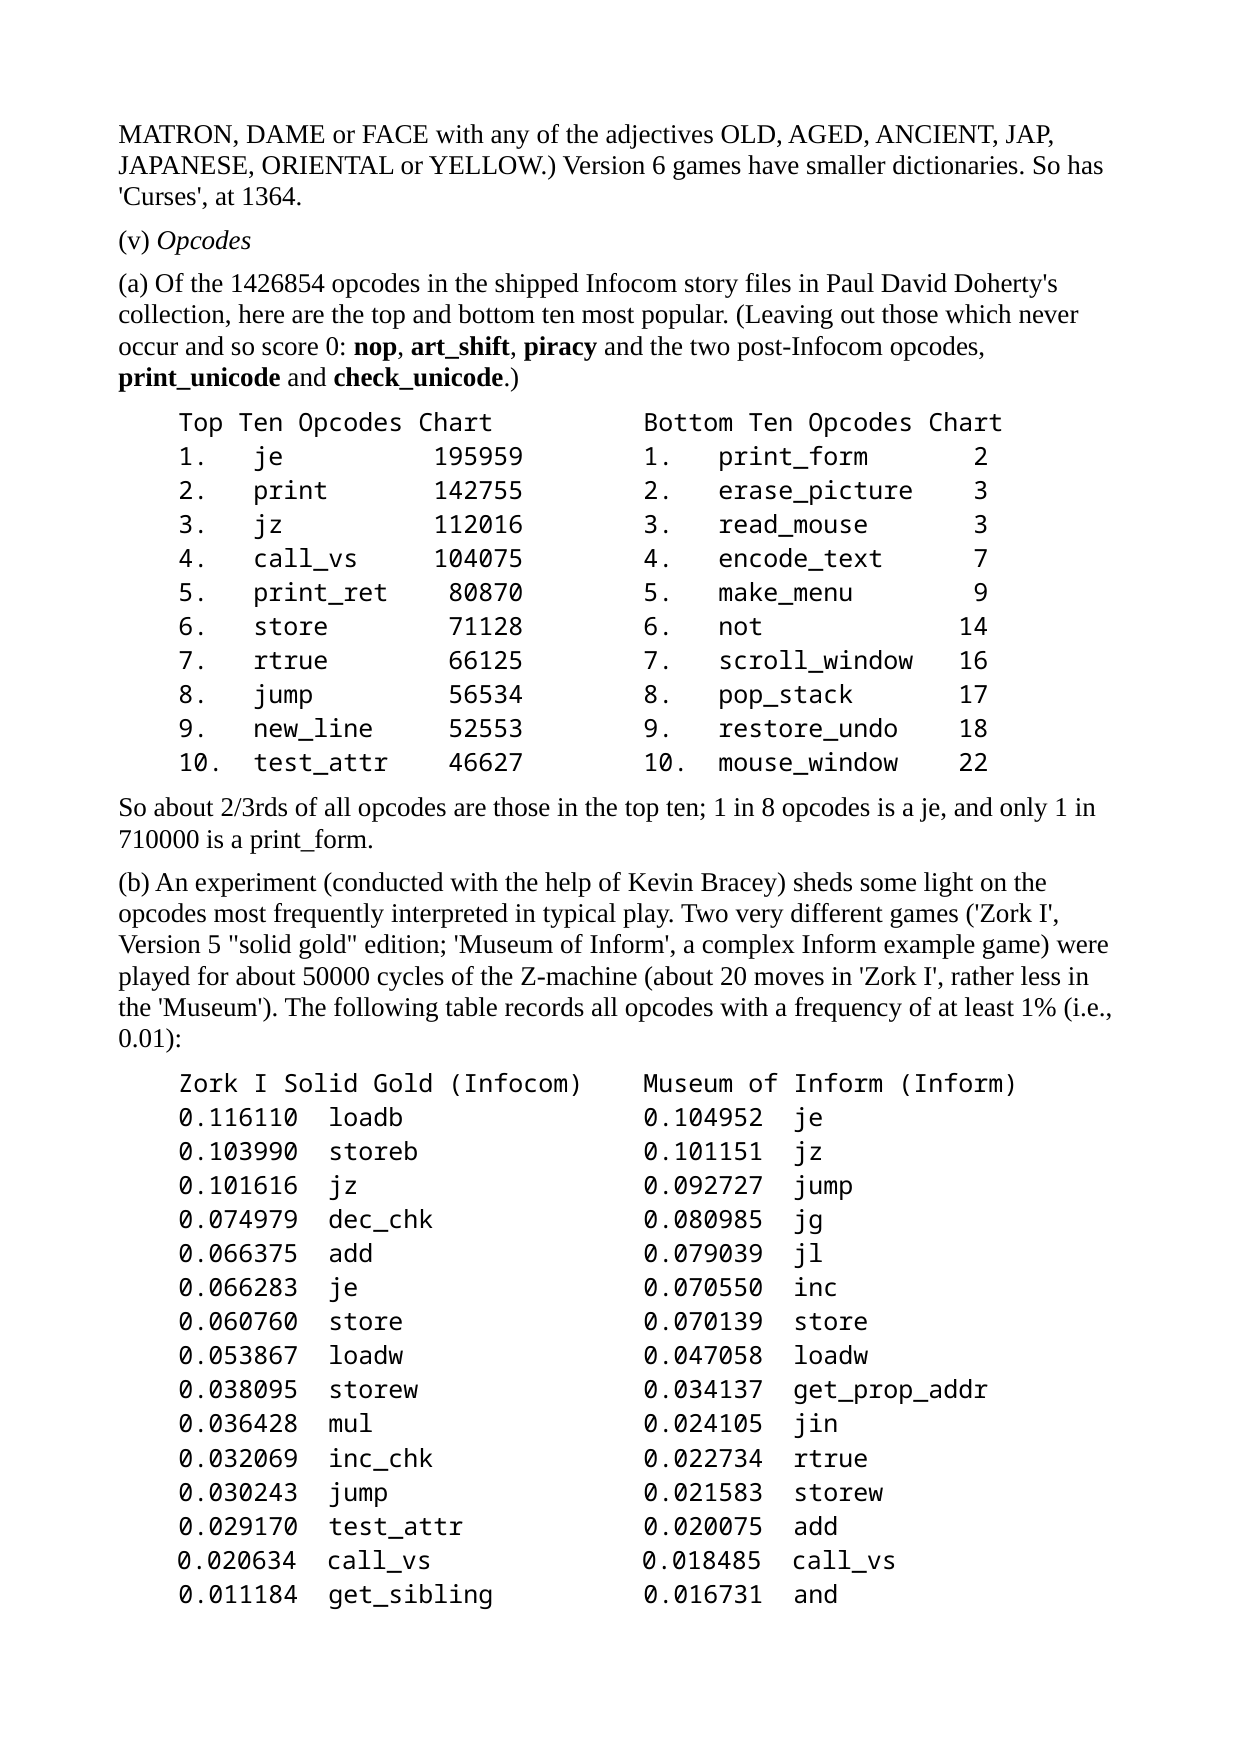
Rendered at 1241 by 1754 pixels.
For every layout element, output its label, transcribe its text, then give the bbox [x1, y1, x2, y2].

text Zork I Solid Gold (Infocom) Museum of Inform (Inform) 0.116110 loadb 0.104952 je 0.103990 storeb 0.101151 jz 0.101616 jz 0.092727 jump 0.074979 dec_chk 0.080985 jg 0.066375 add 0.079039 jl 0.066283 je 0.070550 inc 0.060760 store 0.070139 store 0.053867 loadw 0.047058 loadw 0.038095 storew 0.034137 get_prop_addr 0.036428 mul 0.024105 jin 0.032069 inc_chk 0.022734 rtrue 0.030243 jump 0.021583 storew 0.029170 test_attr 0.020075 add 0.020634 call_vs 0.018485 call_vs 0.011184 get_sibling 0.016731 and [118, 1066, 1122, 1611]
text So about 2/3rds of all opcodes are those in the top ten; 1 in 8 opcodes is a je, and only 1 in 710000 is a print_form. [118, 792, 1122, 854]
text (a) Of the 1426854 opcodes in the shipped Infocom story files in Paul David Doherty's collection, here are the top and bottom ten most popular. (Leaving out those which never occur and so score 0: nop, art_shift, piracy and the two post-Infocom opcodes, print_unicode and check_unicode.) [118, 267, 1122, 392]
text Top Ten Opcodes Chart Bottom Ten Opcodes Chart 1. je 195959 1. print_form 2 2. print 142755 2. erase_picture 3 3. jz 112016 3. read_mouse 3 4. call_vs 104075 4. encode_text 7 5. print_ret 80870 5. make_menu 9 6. store 71128 6. not 14 7. rtrue 66125 7. scroll_window 16 8. jump 56534 8. pop_stack 17 9. new_line 52553 9. restore_undo 18 10. test_attr 46627 10. mouse_window 22 [118, 404, 1122, 779]
text MATRON, DAME or FACE with any of the adjectives OLD, AGED, ANCIENT, JAP, JAPANESE, ORIENTAL or YELLOW.) Version 6 games have smaller dictionaries. So has 'Curses', at 1364. [118, 118, 1122, 212]
text (v) Opcodes [118, 224, 1122, 255]
text (b) An experiment (conducted with the help of Kevin Bracey) sheds some light on the opcodes most frequently interpreted in typical play. Two very different games ('Zork I', Version 5 "solid gold" edition; 'Museum of Inform', a complex Inform example game) were played for about 50000 cycles of the Z-machine (about 20 moves in 'Zork I', rather less in the 'Museum'). The following table records all opcodes with a frequency of at least 1% (i.e., 0.01): [118, 866, 1122, 1053]
